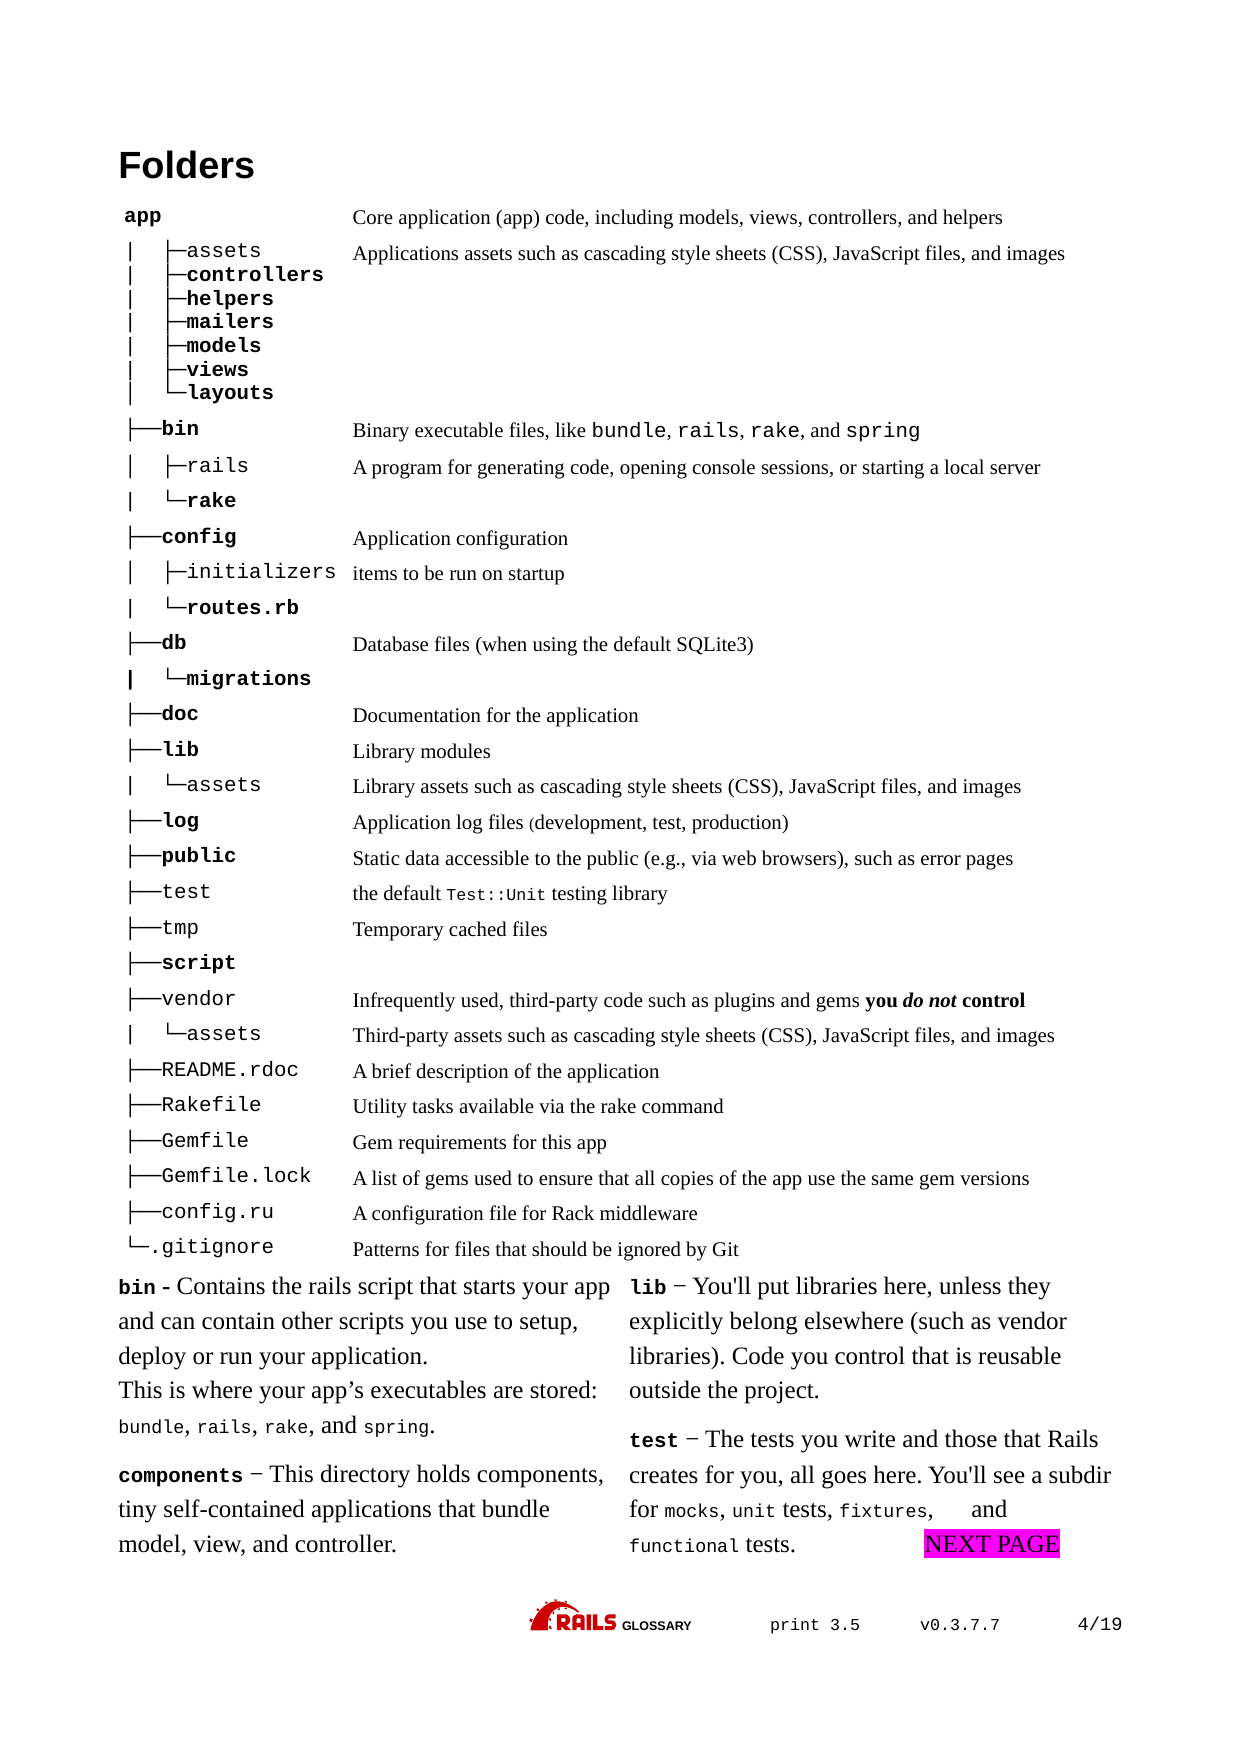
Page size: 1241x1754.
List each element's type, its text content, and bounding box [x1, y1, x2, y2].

table_cell Temporary cached files [347, 911, 1120, 947]
table_cell ├──test [118, 875, 347, 911]
table_cell ├──Gemfile [118, 1124, 347, 1160]
table_cell A configuration file for Rack middleware [347, 1195, 1120, 1231]
table_cell Application log files (development, test, production) [347, 804, 1120, 840]
table_cell Database files (when using the default SQLite3) [347, 627, 1120, 662]
table_cell Applications assets such as cascading style sheets (CSS), JavaScript files, and images [347, 235, 1120, 412]
table_header app [118, 199, 347, 235]
table_cell ├──script [118, 947, 347, 982]
table_cell ├──vendor [118, 982, 347, 1018]
table_cell │ ├─initializers [118, 556, 347, 591]
table_cell Documentation for the application [347, 698, 1120, 733]
table_cell Infrequently used, third-party code such as plugins and gems you do not control [347, 982, 1120, 1018]
text bin - Contains the rails script that starts your app and can contain other scripts you use to setup, deploy or run your application. This is where your app’s executables are stored: bundle, rails, rake, and spring. [118, 1271, 611, 1439]
table_cell ├──Rakefile [118, 1089, 347, 1124]
table_cell ├──config.ru [118, 1195, 347, 1231]
table_cell A list of gems used to ensure that all copies of the app use the same gem versions [347, 1160, 1120, 1195]
table_header Core application (app) code, including models, views, controllers, and helpers [347, 199, 1120, 235]
table_cell [347, 485, 1120, 520]
table_cell Library assets such as cascading style sheets (CSS), JavaScript files, and images [347, 769, 1120, 804]
table_cell [347, 662, 1120, 698]
table_cell Binary executable files, like bundle, rails, rake, and spring [347, 412, 1120, 449]
text test − The tests you write and those that Rails creates for you, all goes here. You'll see a subdir for mocks, unit tests, fixtures, and functional tests. NEXT PAGE [629, 1424, 1122, 1558]
table_cell ├──public [118, 840, 347, 875]
subtitle Folders [118, 143, 611, 187]
table_cell Gem requirements for this app [347, 1124, 1120, 1160]
table_cell ├──doc [118, 698, 347, 733]
table_cell ├──db [118, 627, 347, 662]
table_cell Library modules [347, 733, 1120, 769]
table_cell │ ├─rails [118, 449, 347, 484]
table_cell ├──README.rdoc [118, 1053, 347, 1089]
table_cell | └─assets [118, 769, 347, 804]
table_cell | ├─assets | ├─controllers | ├─helpers | ├─mailers | ├─models | ├─views │ └─layouts [118, 235, 347, 412]
table_cell Static data accessible to the public (e.g., via web browsers), such as error pages [347, 840, 1120, 875]
table_cell [347, 591, 1120, 627]
table_cell [347, 947, 1120, 982]
table_cell Application configuration [347, 520, 1120, 556]
text components − This directory holds components, tiny self-contained applications that bundle model, view, and controller. [118, 1459, 611, 1558]
table_cell items to be run on startup [347, 556, 1120, 591]
table_cell | └─routes.rb [118, 591, 347, 627]
table_cell A brief description of the application [347, 1053, 1120, 1089]
table_cell Patterns for files that should be ignored by Git [347, 1231, 1120, 1266]
table_cell ├──lib [118, 733, 347, 769]
table_cell | └─migrations [118, 662, 347, 698]
table_cell ├──config [118, 520, 347, 556]
table_cell ├──Gemfile.lock [118, 1160, 347, 1195]
table_cell the default Test::Unit testing library [347, 875, 1120, 911]
table_cell A program for generating code, opening console sessions, or starting a local server [347, 449, 1120, 484]
table_cell ├──bin [118, 412, 347, 449]
table_cell Third-party assets such as cascading style sheets (CSS), JavaScript files, and images [347, 1018, 1120, 1053]
table_cell Utility tasks available via the rake command [347, 1089, 1120, 1124]
table_cell | └─rake [118, 485, 347, 520]
table_cell └─.gitignore [118, 1231, 347, 1266]
table_cell ├──log [118, 804, 347, 840]
table_cell ├──tmp [118, 911, 347, 947]
text lib − You'll put libraries here, unless they explicitly belong elsewhere (such as vendor libraries). Code you control that is reusable outside the project. [629, 1271, 1122, 1404]
table_cell | └─assets [118, 1018, 347, 1053]
